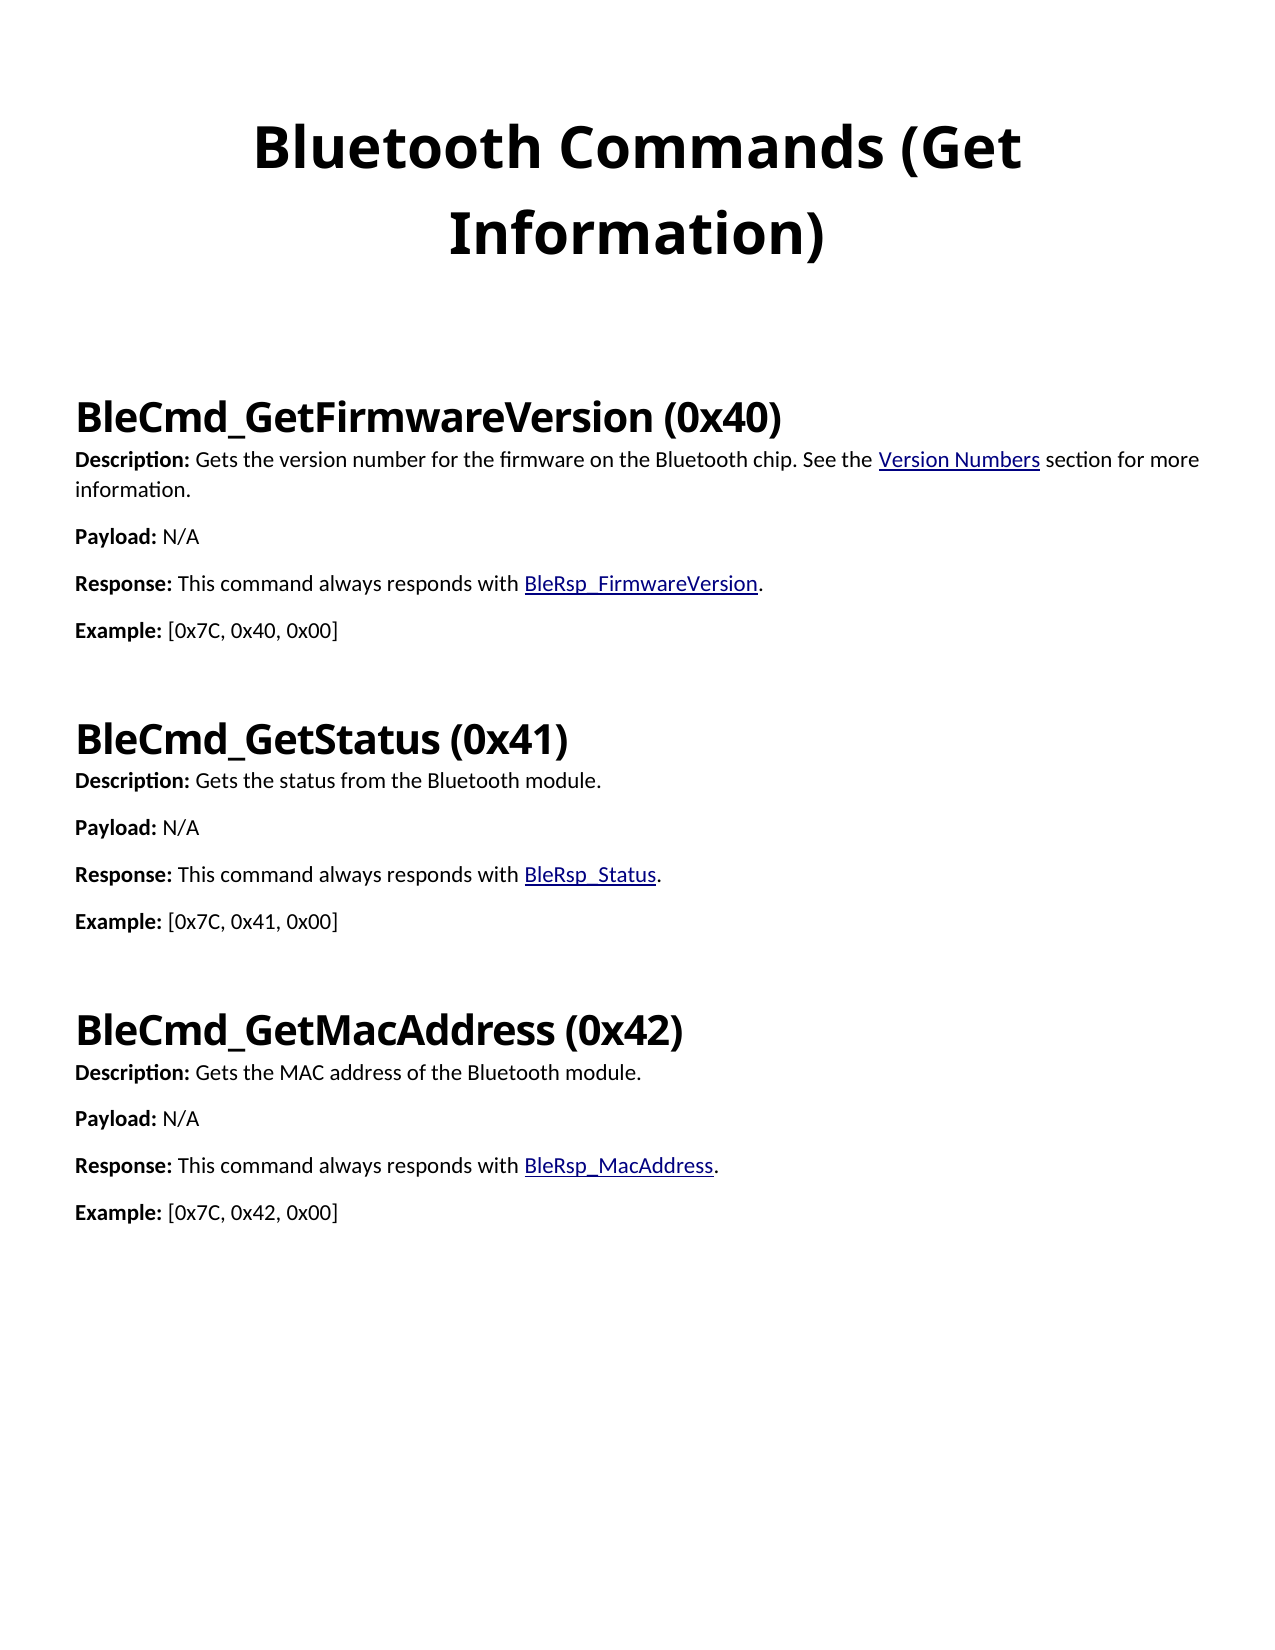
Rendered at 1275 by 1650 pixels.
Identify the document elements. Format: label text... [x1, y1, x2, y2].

text Payload: N/A [75, 522, 1200, 550]
text Description: Gets the version number for the firmware on the Bluetooth chip. See the Version Numbers section for more information. [75, 445, 1200, 503]
text Example: [0x7C, 0x40, 0x00] [75, 616, 1200, 644]
text Response: This command always responds with BleRsp_FirmwareVersion. [75, 569, 1200, 597]
title BleCmd_GetMacAddress (0x42) [75, 1001, 1200, 1058]
text Bluetooth Commands (Get Information) [75, 106, 1200, 271]
title BleCmd_GetStatus (0x41) [75, 710, 1200, 766]
text Response: This command always responds with BleRsp_Status. [75, 860, 1200, 888]
text Response: This command always responds with BleRsp_MacAddress. [75, 1151, 1200, 1179]
text Example: [0x7C, 0x42, 0x00] [75, 1198, 1200, 1226]
text Payload: N/A [75, 813, 1200, 841]
text Example: [0x7C, 0x41, 0x00] [75, 907, 1200, 935]
text Payload: N/A [75, 1104, 1200, 1132]
text Description: Gets the status from the Bluetooth module. [75, 766, 1200, 794]
title BleCmd_GetFirmwareVersion (0x40) [75, 388, 1200, 445]
text Description: Gets the MAC address of the Bluetooth module. [75, 1058, 1200, 1086]
